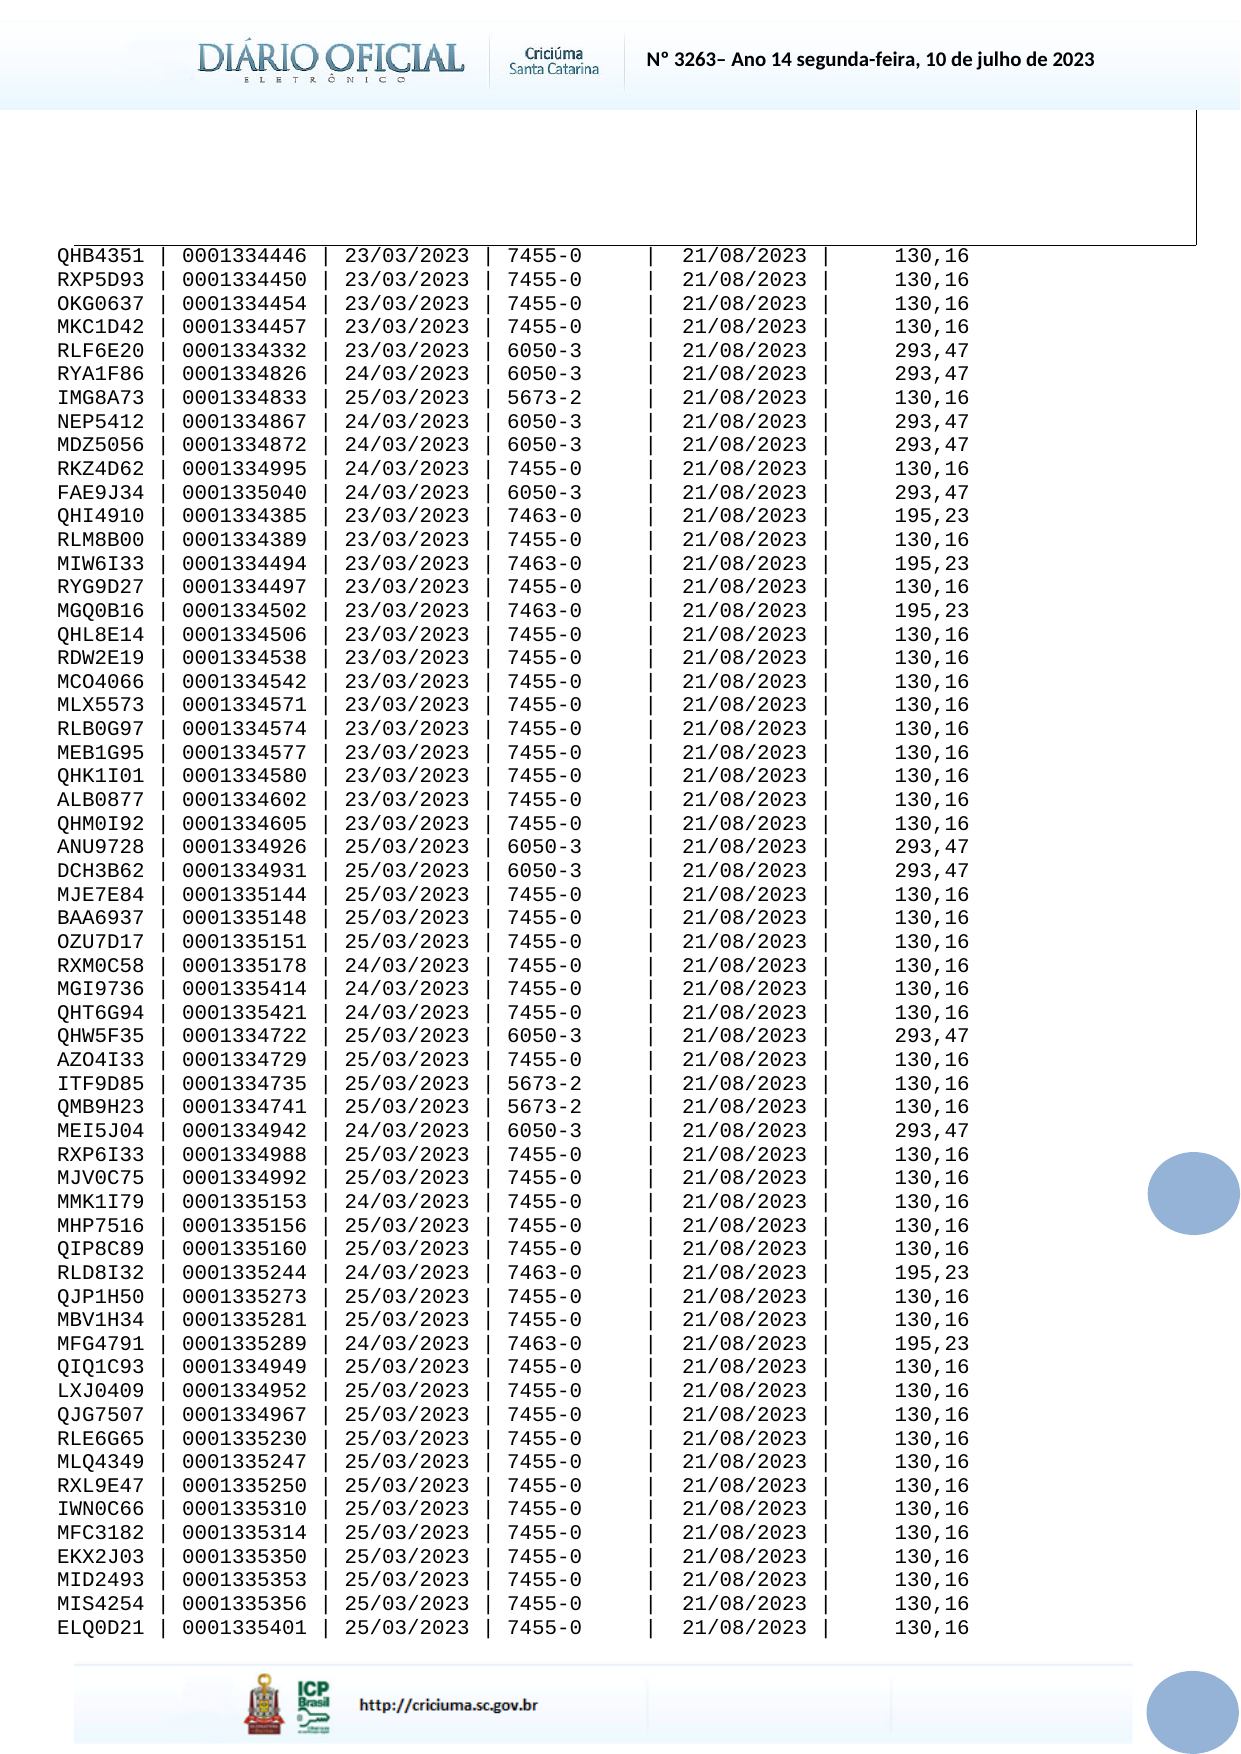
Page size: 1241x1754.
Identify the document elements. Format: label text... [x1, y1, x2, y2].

text RXM0C58 | 0001335178 | 24/03/2023 | 7455-0 | 21/08/2023 | 130,16 [44, 954, 1196, 978]
text ELQ0D21 | 0001335401 | 25/03/2023 | 7455-0 | 21/08/2023 | 130,16 [44, 1617, 1196, 1640]
text ITF9D85 | 0001334735 | 25/03/2023 | 5673-2 | 21/08/2023 | 130,16 [44, 1073, 1196, 1096]
text MFC3182 | 0001335314 | 25/03/2023 | 7455-0 | 21/08/2023 | 130,16 [44, 1522, 1196, 1546]
text RXP6I33 | 0001334988 | 25/03/2023 | 7455-0 | 21/08/2023 | 130,16 [44, 1144, 1196, 1167]
text MFG4791 | 0001335289 | 24/03/2023 | 7463-0 | 21/08/2023 | 195,23 [44, 1333, 1196, 1357]
text RYG9D27 | 0001334497 | 23/03/2023 | 7455-0 | 21/08/2023 | 130,16 [44, 576, 1196, 600]
text QHI4910 | 0001334385 | 23/03/2023 | 7463-0 | 21/08/2023 | 195,23 [44, 505, 1196, 529]
text MIS4254 | 0001335356 | 25/03/2023 | 7455-0 | 21/08/2023 | 130,16 [44, 1593, 1196, 1617]
text MJV0C75 | 0001334992 | 25/03/2023 | 7455-0 | 21/08/2023 | 130,16 [44, 1167, 1157, 1191]
text BAA6937 | 0001335148 | 25/03/2023 | 7455-0 | 21/08/2023 | 130,16 [44, 907, 1196, 931]
text QHT6G94 | 0001335421 | 24/03/2023 | 7455-0 | 21/08/2023 | 130,16 [44, 1002, 1196, 1026]
text QHW5F35 | 0001334722 | 25/03/2023 | 6050-3 | 21/08/2023 | 293,47 [44, 1026, 1196, 1049]
text QIQ1C93 | 0001334949 | 25/03/2023 | 7455-0 | 21/08/2023 | 130,16 [44, 1357, 1196, 1380]
text QHB4351 | 0001334446 | 23/03/2023 | 7455-0 | 21/08/2023 | 130,16 [44, 245, 1196, 269]
text MLQ4349 | 0001335247 | 25/03/2023 | 7455-0 | 21/08/2023 | 130,16 [44, 1451, 1196, 1475]
text MID2493 | 0001335353 | 25/03/2023 | 7455-0 | 21/08/2023 | 130,16 [44, 1569, 1196, 1593]
text QMB9H23 | 0001334741 | 25/03/2023 | 5673-2 | 21/08/2023 | 130,16 [44, 1096, 1196, 1120]
text MGI9736 | 0001335414 | 24/03/2023 | 7455-0 | 21/08/2023 | 130,16 [44, 978, 1196, 1002]
text NEP5412 | 0001334867 | 24/03/2023 | 6050-3 | 21/08/2023 | 293,47 [44, 411, 1196, 434]
text RLM8B00 | 0001334389 | 23/03/2023 | 7455-0 | 21/08/2023 | 130,16 [44, 529, 1196, 553]
text RXP5D93 | 0001334450 | 23/03/2023 | 7455-0 | 21/08/2023 | 130,16 [44, 269, 1196, 292]
text MMK1I79 | 0001335153 | 24/03/2023 | 7455-0 | 21/08/2023 | 130,16 [44, 1191, 1153, 1215]
text ANU9728 | 0001334926 | 25/03/2023 | 6050-3 | 21/08/2023 | 293,47 [44, 836, 1196, 860]
text QHL8E14 | 0001334506 | 23/03/2023 | 7455-0 | 21/08/2023 | 130,16 [44, 623, 1196, 647]
text QJG7507 | 0001334967 | 25/03/2023 | 7455-0 | 21/08/2023 | 130,16 [44, 1404, 1196, 1427]
text RXL9E47 | 0001335250 | 25/03/2023 | 7455-0 | 21/08/2023 | 130,16 [44, 1475, 1196, 1498]
text QJP1H50 | 0001335273 | 25/03/2023 | 7455-0 | 21/08/2023 | 130,16 [44, 1286, 1196, 1309]
text MBV1H34 | 0001335281 | 25/03/2023 | 7455-0 | 21/08/2023 | 130,16 [44, 1309, 1196, 1333]
text LXJ0409 | 0001334952 | 25/03/2023 | 7455-0 | 21/08/2023 | 130,16 [44, 1380, 1196, 1404]
text OZU7D17 | 0001335151 | 25/03/2023 | 7455-0 | 21/08/2023 | 130,16 [44, 931, 1196, 954]
text MHP7516 | 0001335156 | 25/03/2023 | 7455-0 | 21/08/2023 | 130,16 [44, 1215, 1196, 1238]
text RLF6E20 | 0001334332 | 23/03/2023 | 6050-3 | 21/08/2023 | 293,47 [44, 340, 1196, 363]
text MCO4066 | 0001334542 | 23/03/2023 | 7455-0 | 21/08/2023 | 130,16 [44, 671, 1196, 694]
text DCH3B62 | 0001334931 | 25/03/2023 | 6050-3 | 21/08/2023 | 293,47 [44, 860, 1196, 884]
text RLD8I32 | 0001335244 | 24/03/2023 | 7463-0 | 21/08/2023 | 195,23 [44, 1262, 1196, 1286]
text ALB0877 | 0001334602 | 23/03/2023 | 7455-0 | 21/08/2023 | 130,16 [44, 789, 1196, 813]
text QIP8C89 | 0001335160 | 25/03/2023 | 7455-0 | 21/08/2023 | 130,16 [44, 1238, 1196, 1262]
text MEI5J04 | 0001334942 | 24/03/2023 | 6050-3 | 21/08/2023 | 293,47 [44, 1120, 1196, 1144]
text IWN0C66 | 0001335310 | 25/03/2023 | 7455-0 | 21/08/2023 | 130,16 [44, 1498, 1196, 1522]
text RDW2E19 | 0001334538 | 23/03/2023 | 7455-0 | 21/08/2023 | 130,16 [44, 647, 1196, 671]
text MIW6I33 | 0001334494 | 23/03/2023 | 7463-0 | 21/08/2023 | 195,23 [44, 553, 1196, 576]
text OKG0637 | 0001334454 | 23/03/2023 | 7455-0 | 21/08/2023 | 130,16 [44, 292, 1196, 316]
text RKZ4D62 | 0001334995 | 24/03/2023 | 7455-0 | 21/08/2023 | 130,16 [44, 458, 1196, 482]
text RLB0G97 | 0001334574 | 23/03/2023 | 7455-0 | 21/08/2023 | 130,16 [44, 718, 1196, 742]
text MGQ0B16 | 0001334502 | 23/03/2023 | 7463-0 | 21/08/2023 | 195,23 [44, 600, 1196, 623]
text RYA1F86 | 0001334826 | 24/03/2023 | 6050-3 | 21/08/2023 | 293,47 [44, 363, 1196, 387]
text QHK1I01 | 0001334580 | 23/03/2023 | 7455-0 | 21/08/2023 | 130,16 [44, 765, 1196, 789]
text AZO4I33 | 0001334729 | 25/03/2023 | 7455-0 | 21/08/2023 | 130,16 [44, 1049, 1196, 1073]
text IMG8A73 | 0001334833 | 25/03/2023 | 5673-2 | 21/08/2023 | 130,16 [44, 387, 1196, 411]
text MEB1G95 | 0001334577 | 23/03/2023 | 7455-0 | 21/08/2023 | 130,16 [44, 742, 1196, 765]
text RLE6G65 | 0001335230 | 25/03/2023 | 7455-0 | 21/08/2023 | 130,16 [44, 1427, 1196, 1451]
text MDZ5056 | 0001334872 | 24/03/2023 | 6050-3 | 21/08/2023 | 293,47 [44, 434, 1196, 458]
text MJE7E84 | 0001335144 | 25/03/2023 | 7455-0 | 21/08/2023 | 130,16 [44, 884, 1196, 907]
text FAE9J34 | 0001335040 | 24/03/2023 | 6050-3 | 21/08/2023 | 293,47 [44, 482, 1196, 505]
text EKX2J03 | 0001335350 | 25/03/2023 | 7455-0 | 21/08/2023 | 130,16 [44, 1546, 1196, 1569]
text QHM0I92 | 0001334605 | 23/03/2023 | 7455-0 | 21/08/2023 | 130,16 [44, 813, 1196, 836]
text MLX5573 | 0001334571 | 23/03/2023 | 7455-0 | 21/08/2023 | 130,16 [44, 694, 1196, 718]
text MKC1D42 | 0001334457 | 23/03/2023 | 7455-0 | 21/08/2023 | 130,16 [44, 316, 1196, 340]
